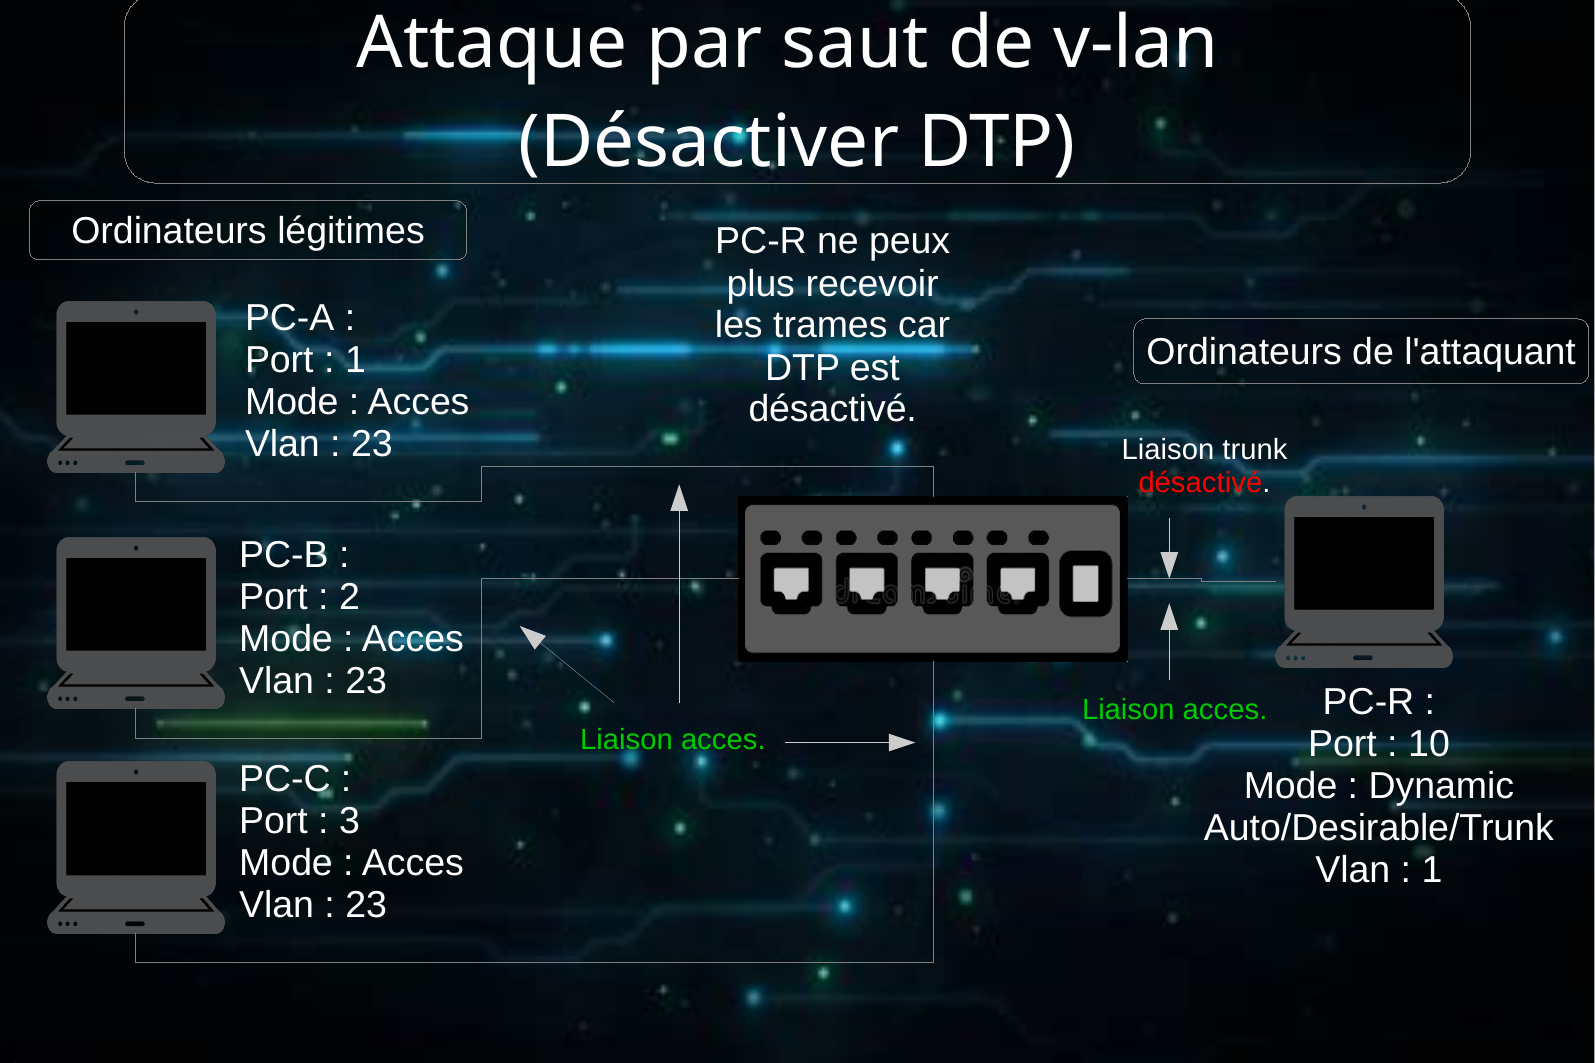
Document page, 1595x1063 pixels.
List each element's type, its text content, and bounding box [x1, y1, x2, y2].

text_box Liaison acces. [1057, 685, 1294, 734]
text_box PC-R ne peux plus recevoir les trames car DTP est désactivé. [685, 212, 981, 438]
text_box PC-B : Port : 2 Mode : Acces Vlan : 23 [224, 525, 485, 709]
text_box PC-C : Port : 3 Mode : Acces Vlan : 23 [224, 750, 485, 934]
text_box Ordinateurs légitimes [29, 200, 467, 260]
text_box Ordinateurs de l'attaquant [1133, 318, 1589, 384]
text_box PC-A : Port : 1 Mode : Acces Vlan : 23 [230, 289, 491, 473]
text_box Liaison trunk désactivé. [1086, 425, 1323, 507]
text_box Attaque par saut de v-lan (Désactiver DTP) [124, 0, 1471, 184]
text_box PC-R : Port : 10 Mode : Dynamic Auto/Desirable/Trunk Vlan : 1 [1181, 673, 1577, 899]
picture [0, 0, 1595, 1063]
text_box Liaison acces. [555, 715, 792, 763]
